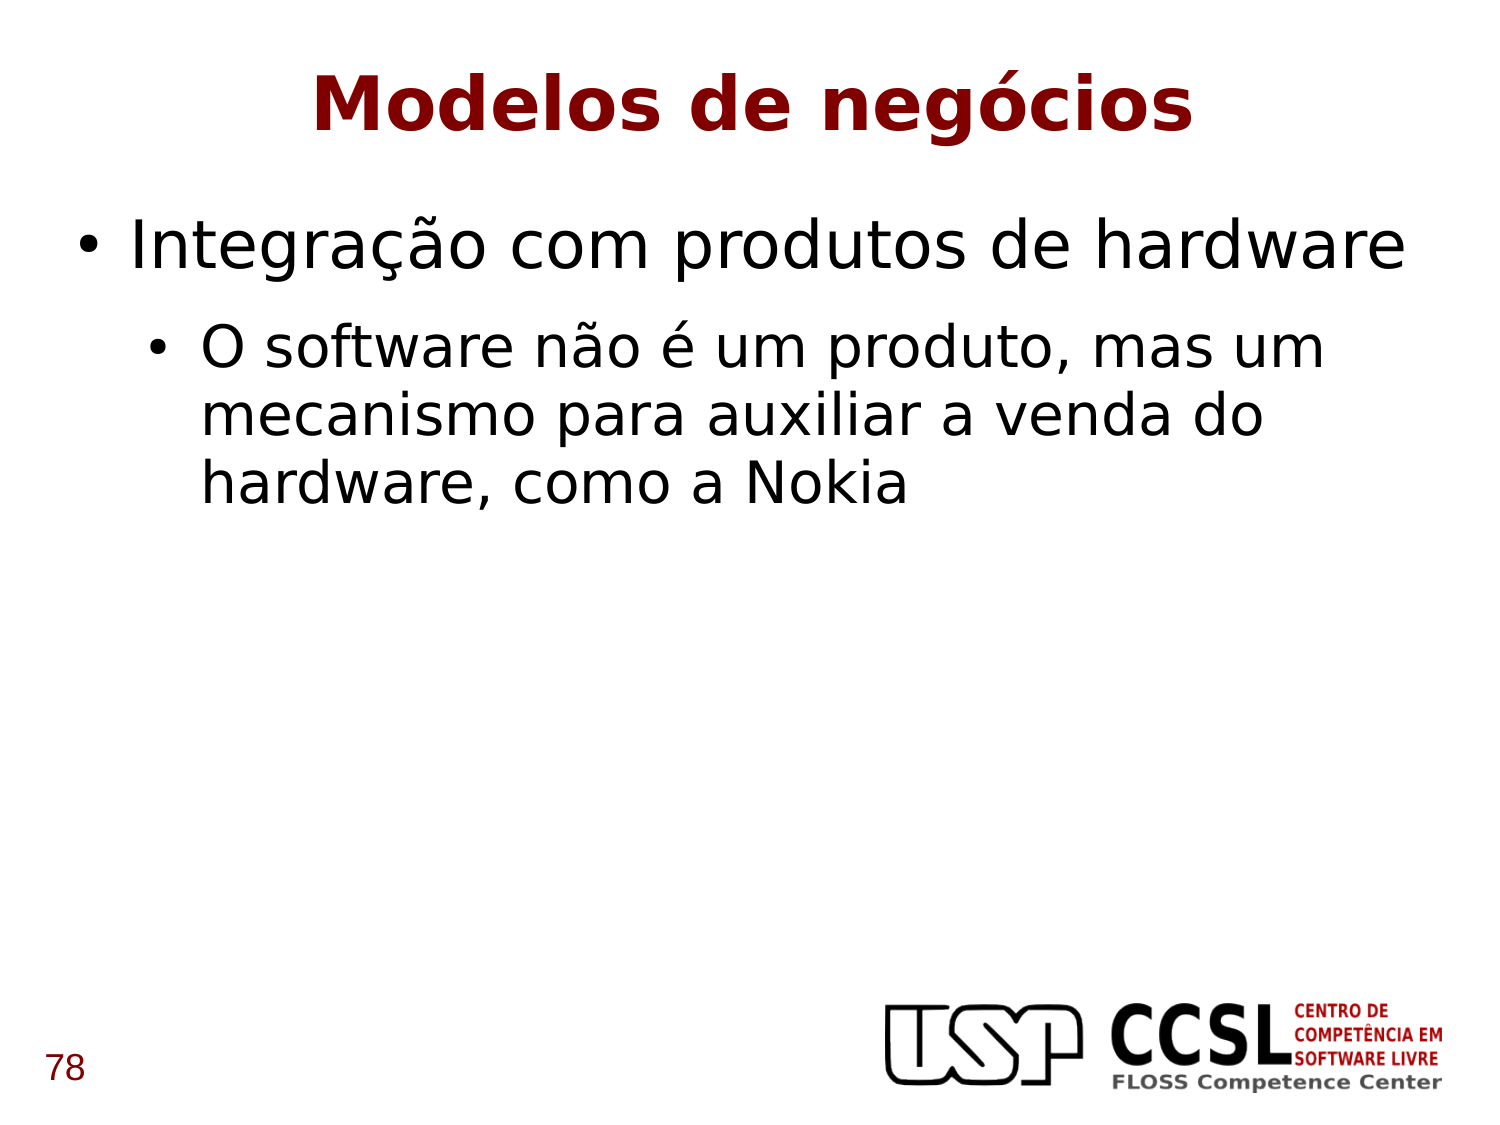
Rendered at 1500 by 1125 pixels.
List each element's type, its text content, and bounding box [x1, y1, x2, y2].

list Integração com produtos de hardware O software não é um produto, mas um mecanismo para auxiliar a venda do hardware, como a Nokia [59, 206, 1447, 950]
picture [885, 1003, 1442, 1093]
title Modelos de negócios [59, 29, 1447, 180]
